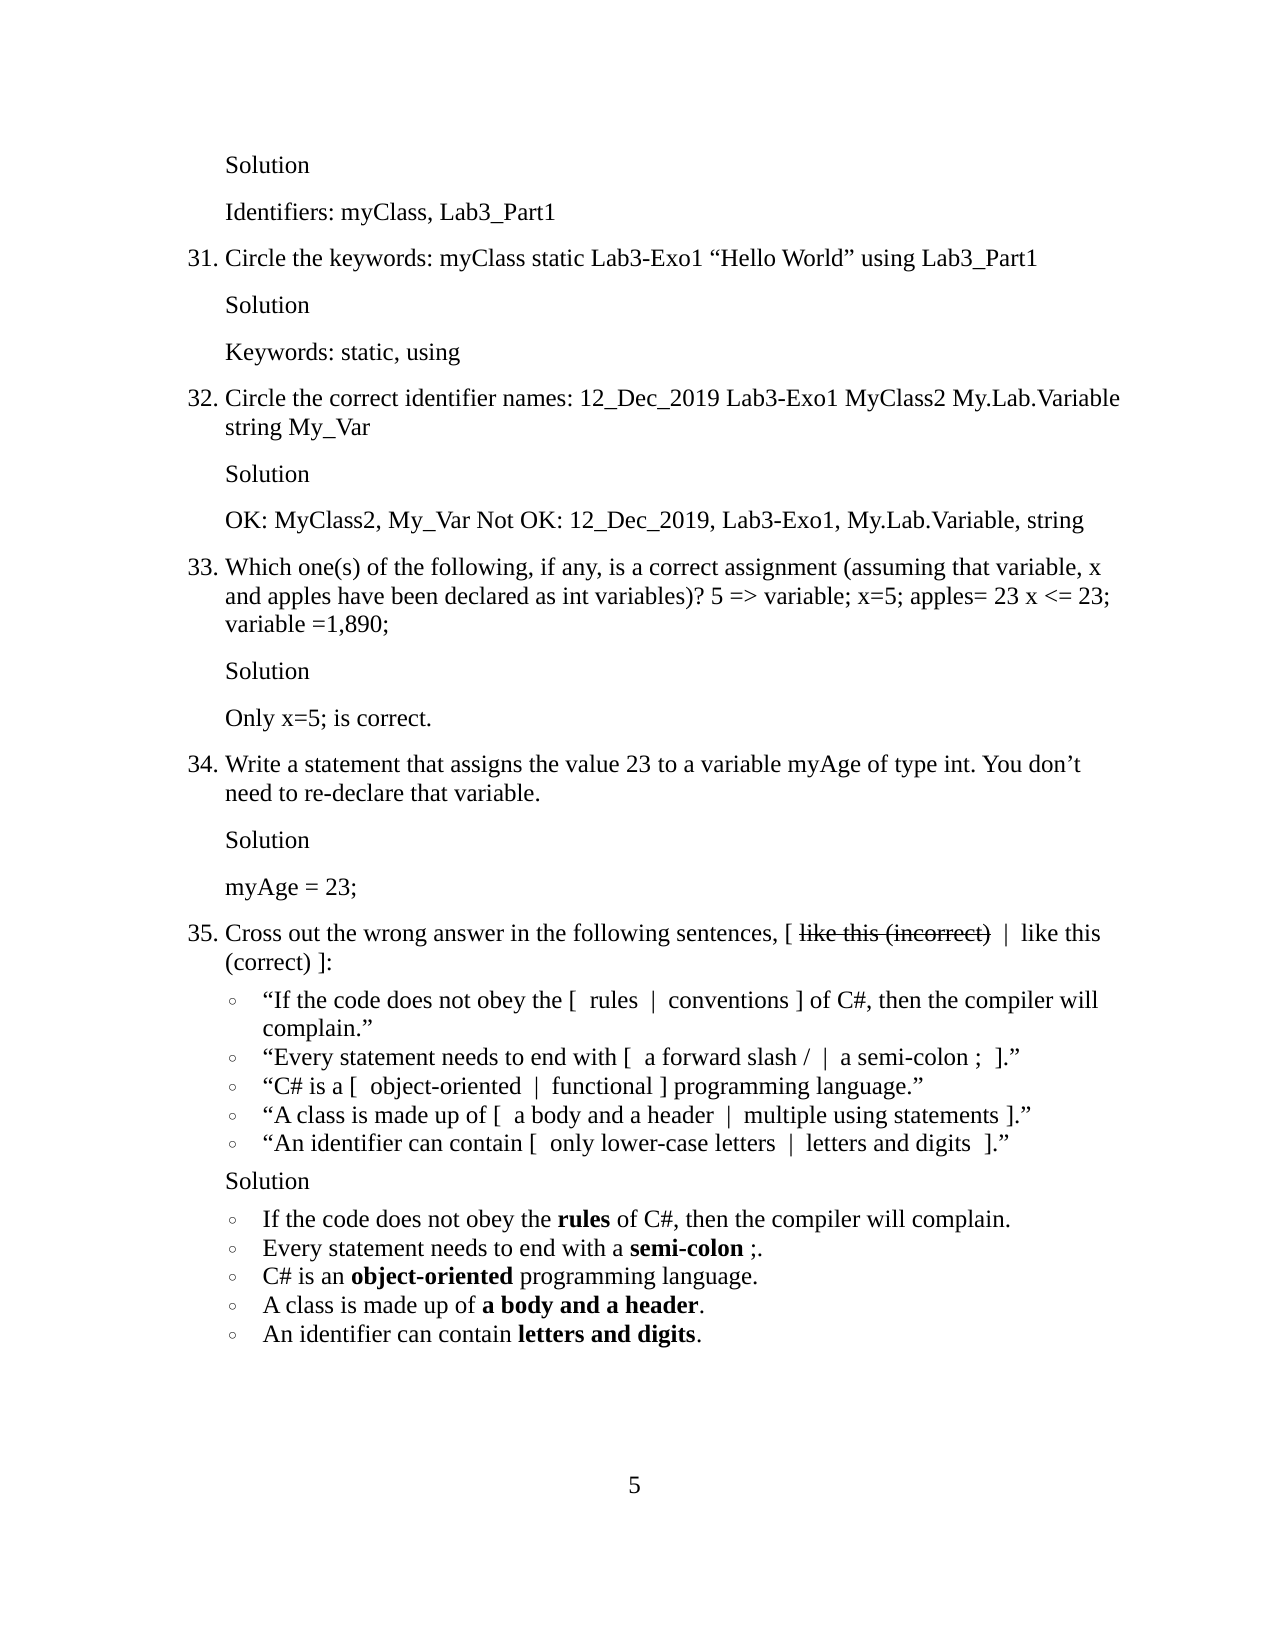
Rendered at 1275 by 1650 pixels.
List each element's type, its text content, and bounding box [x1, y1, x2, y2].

list Solution [187, 656, 1125, 685]
list Identifiers: myClass, Lab3_Part1 [187, 197, 1125, 225]
list “A class is made up of [ a body and a header | multiple using statements ].” [225, 1100, 1125, 1128]
list Which one(s) of the following, if any, is a correct assignment (assuming that variable, x and apples have been declared as int variables)? 5 => variable; x=5; apples= 23 x <= 23; variable =1,890; [187, 552, 1125, 638]
list Cross out the wrong answer in the following sentences, [ like this (incorrect) | like this (correct) ]: [187, 918, 1125, 976]
list Every statement needs to end with a semi-colon ;. [225, 1233, 1125, 1261]
list Solution [187, 459, 1125, 487]
list Solution [187, 1166, 1125, 1195]
list Solution [187, 150, 1125, 179]
list “Every statement needs to end with [ a forward slash / | a semi-colon ; ].” [225, 1042, 1125, 1071]
list Only x=5; is correct. [187, 703, 1125, 732]
list An identifier can contain letters and digits. [225, 1319, 1125, 1348]
list “An identifier can contain [ only lower-case letters | letters and digits ].” [225, 1128, 1125, 1157]
list A class is made up of a body and a header. [225, 1290, 1125, 1319]
list Solution [187, 290, 1125, 319]
list Write a statement that assigns the value to a variable myAge of type int. You don’t need to re-declare that variable. [187, 749, 1125, 807]
list “If the code does not obey the [ rules | conventions ] of C#, then the compiler will complain.” [225, 985, 1125, 1042]
list Circle the correct identifier names: 12_Dec_2019 Lab3-Exo1 MyClass2 My.Lab.Variable string My_Var [187, 383, 1125, 441]
list C# is an object-oriented programming language. [225, 1261, 1125, 1290]
list OK: MyClass2, My_Var Not OK: 12_Dec_2019, Lab3-Exo1, My.Lab.Variable, string [187, 505, 1125, 534]
list myAge = 23; [187, 872, 1125, 900]
list Circle the keywords: myClass static Lab3-Exo1 “Hello World” using Lab3_Part1 [187, 243, 1125, 272]
list Solution [187, 825, 1125, 854]
list If the code does not obey the rules of C#, then the compiler will complain. [225, 1204, 1125, 1233]
list Keywords: static, using [187, 337, 1125, 365]
list “C# is a [ object-oriented | functional ] programming language.” [225, 1071, 1125, 1100]
